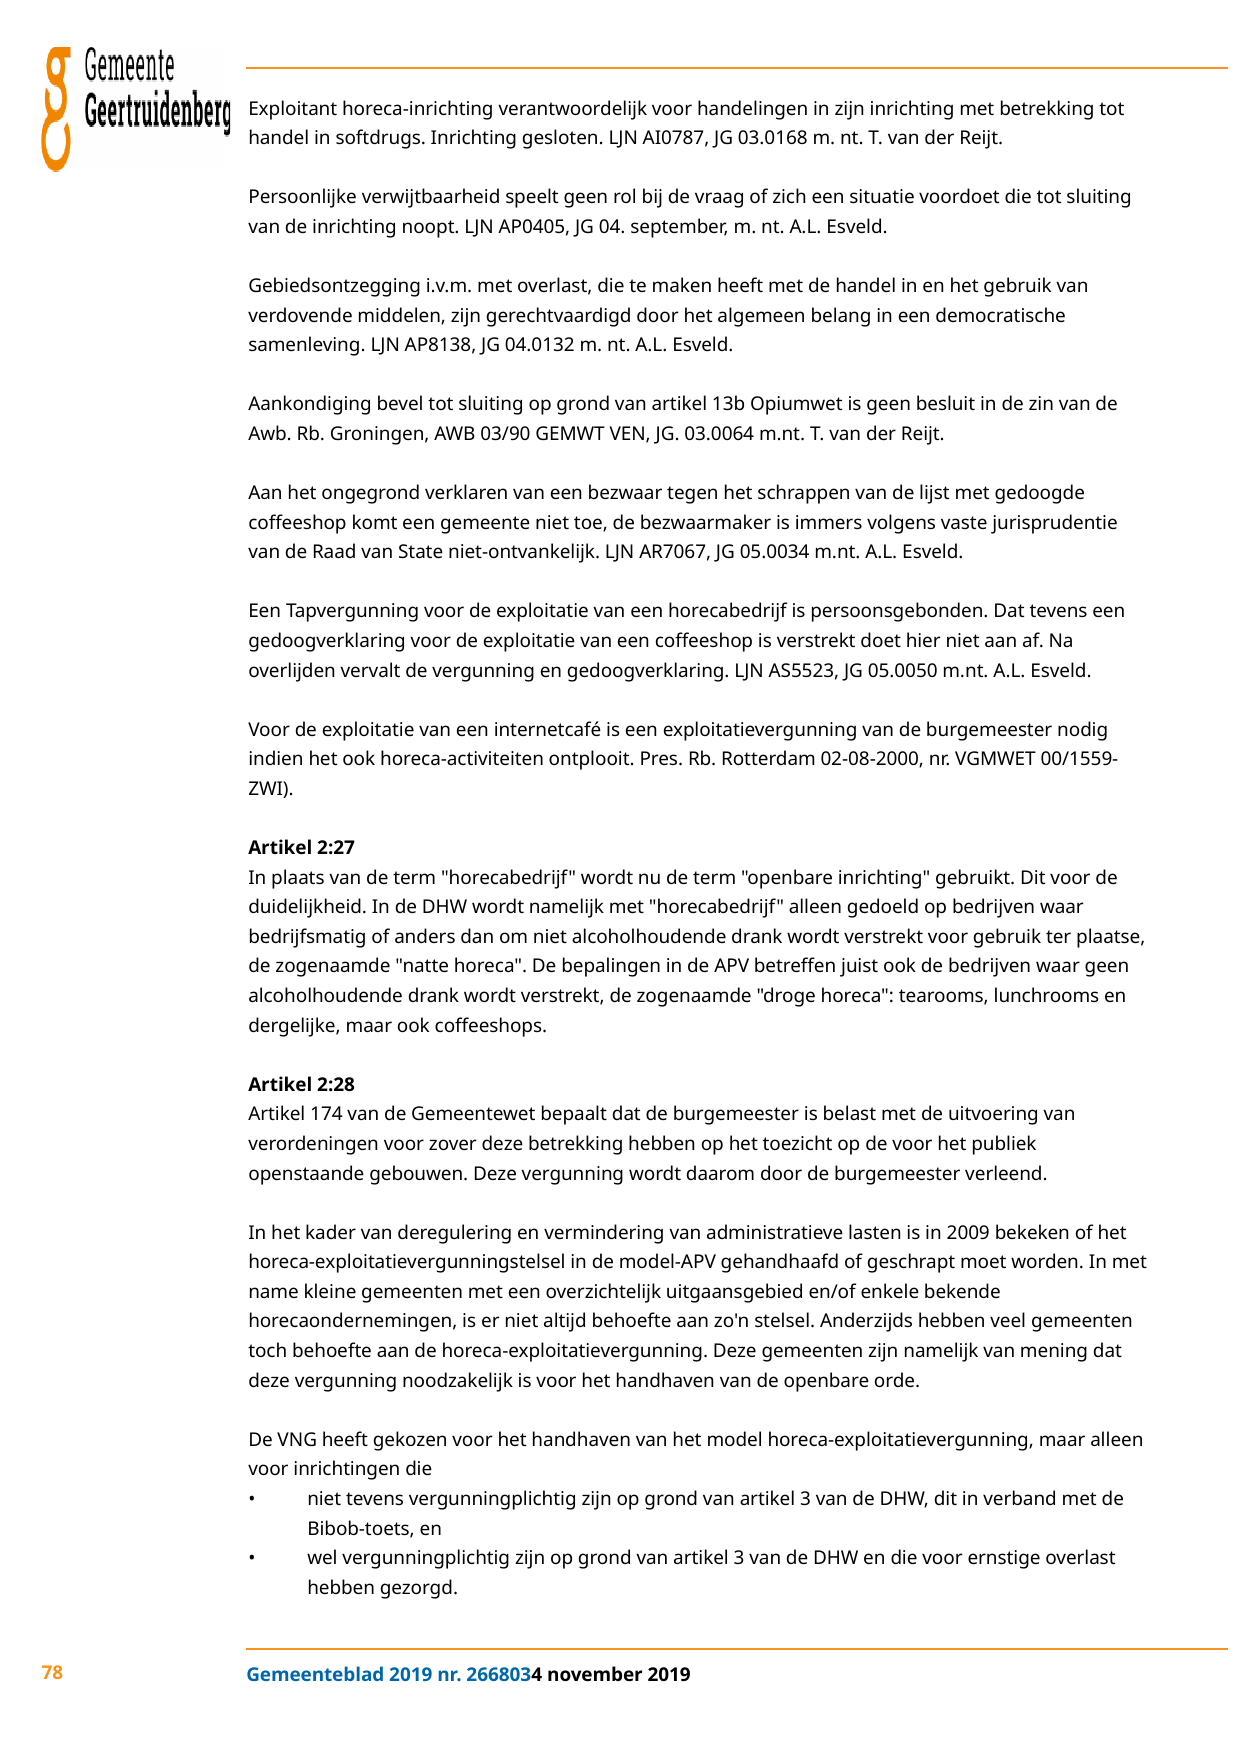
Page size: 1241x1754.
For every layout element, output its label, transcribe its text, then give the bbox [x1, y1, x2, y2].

text Artikel 2:27 [248, 834, 1152, 860]
text Artikel 174 van de Gemeentewet bepaalt dat de burgemeester is belast met de uitvoering van verordeningen voor zover deze betrekking hebben op het toezicht op de voor het publiek openstaande gebouwen. Deze vergunning wordt daarom door de burgemeester verleend. [248, 1101, 1152, 1186]
text De VNG heeft gekozen voor het handhaven van het model horeca-exploitatievergunning, maar alleen voor inrichtingen die [248, 1426, 1152, 1481]
text Artikel 2:28 [248, 1071, 1152, 1097]
text Aan het ongegrond verklaren van een bezwaar tegen het schrappen van de lijst met gedoogde coffeeshop komt een gemeente niet toe, de bezwaarmaker is immers volgens vaste jurisprudentie van de Raad van State niet-ontvankelijk. LJN AR7067, JG 05.0034 m.nt. A.L. Esveld. [248, 479, 1152, 564]
text Persoonlijke verwijtbaarheid speelt geen rol bij de vraag of zich een situatie voordoet die tot sluiting van de inrichting noopt. LJN AP0405, JG 04. september, m. nt. A.L. Esveld. [248, 183, 1152, 239]
list wel vergunningplichtig zijn op grond van artikel 3 van de DHW en die voor ernstige overlast hebben gezorgd. [248, 1544, 1152, 1600]
text In het kader van deregulering en vermindering van administratieve lasten is in 2009 bekeken of het horeca-exploitatievergunningstelsel in de model-APV gehandhaafd of geschrapt moet worden. In met name kleine gemeenten met een overzichtelijk uitgaansgebied en/of enkele bekende horecaondernemingen, is er niet altijd behoefte aan zo'n stelsel. Anderzijds hebben veel gemeenten toch behoefte aan de horeca-exploitatievergunning. Deze gemeenten zijn namelijk van mening dat deze vergunning noodzakelijk is voor het handhaven van de openbare orde. [248, 1219, 1152, 1393]
text Exploitant horeca-inrichting verantwoordelijk voor handelingen in zijn inrichting met betrekking tot handel in softdrugs. Inrichting gesloten. LJN AI0787, JG 03.0168 m. nt. T. van der Reijt. [248, 95, 1152, 150]
text Een Tapvergunning voor de exploitatie van een horecabedrijf is persoonsgebonden. Dat tevens een gedoogverklaring voor de exploitatie van een coffeeshop is verstrekt doet hier niet aan af. Na overlijden vervalt de vergunning en gedoogverklaring. LJN AS5523, JG 05.0050 m.nt. A.L. Esveld. [248, 598, 1152, 683]
text Gebiedsontzegging i.v.m. met overlast, die te maken heeft met de handel in en het gebruik van verdovende middelen, zijn gerechtvaardigd door het algemeen belang in een democratische samenleving. LJN AP8138, JG 04.0132 m. nt. A.L. Esveld. [248, 272, 1152, 357]
text Aankondiging bevel tot sluiting op grond van artikel 13b Opiumwet is geen besluit in de zin van de Awb. Rb. Groningen, AWB 03/90 GEMWT VEN, JG. 03.0064 m.nt. T. van der Reijt. [248, 391, 1152, 446]
list niet tevens vergunningplichtig zijn op grond van artikel 3 van de DHW, dit in verband met de Bibob-toets, en [248, 1485, 1152, 1541]
picture [41, 47, 231, 172]
text Voor de exploitatie van een internetcafé is een exploitatievergunning van de burgemeester nodig indien het ook horeca-activiteiten ontplooit. Pres. Rb. Rotterdam 02-08-2000, nr. VGMWET 00/1559-ZWI). [248, 716, 1152, 801]
text In plaats van de term "horecabedrijf" wordt nu de term "openbare inrichting" gebruikt. Dit voor de duidelijkheid. In de DHW wordt namelijk met "horecabedrijf" alleen gedoeld op bedrijven waar bedrijfsmatig of anders dan om niet alcoholhoudende drank wordt verstrekt voor gebruik ter plaatse, de zogenaamde "natte horeca". De bepalingen in de APV betreffen juist ook de bedrijven waar geen alcoholhoudende drank wordt verstrekt, de zogenaamde "droge horeca": tearooms, lunchrooms en dergelijke, maar ook coffeeshops. [248, 864, 1152, 1038]
